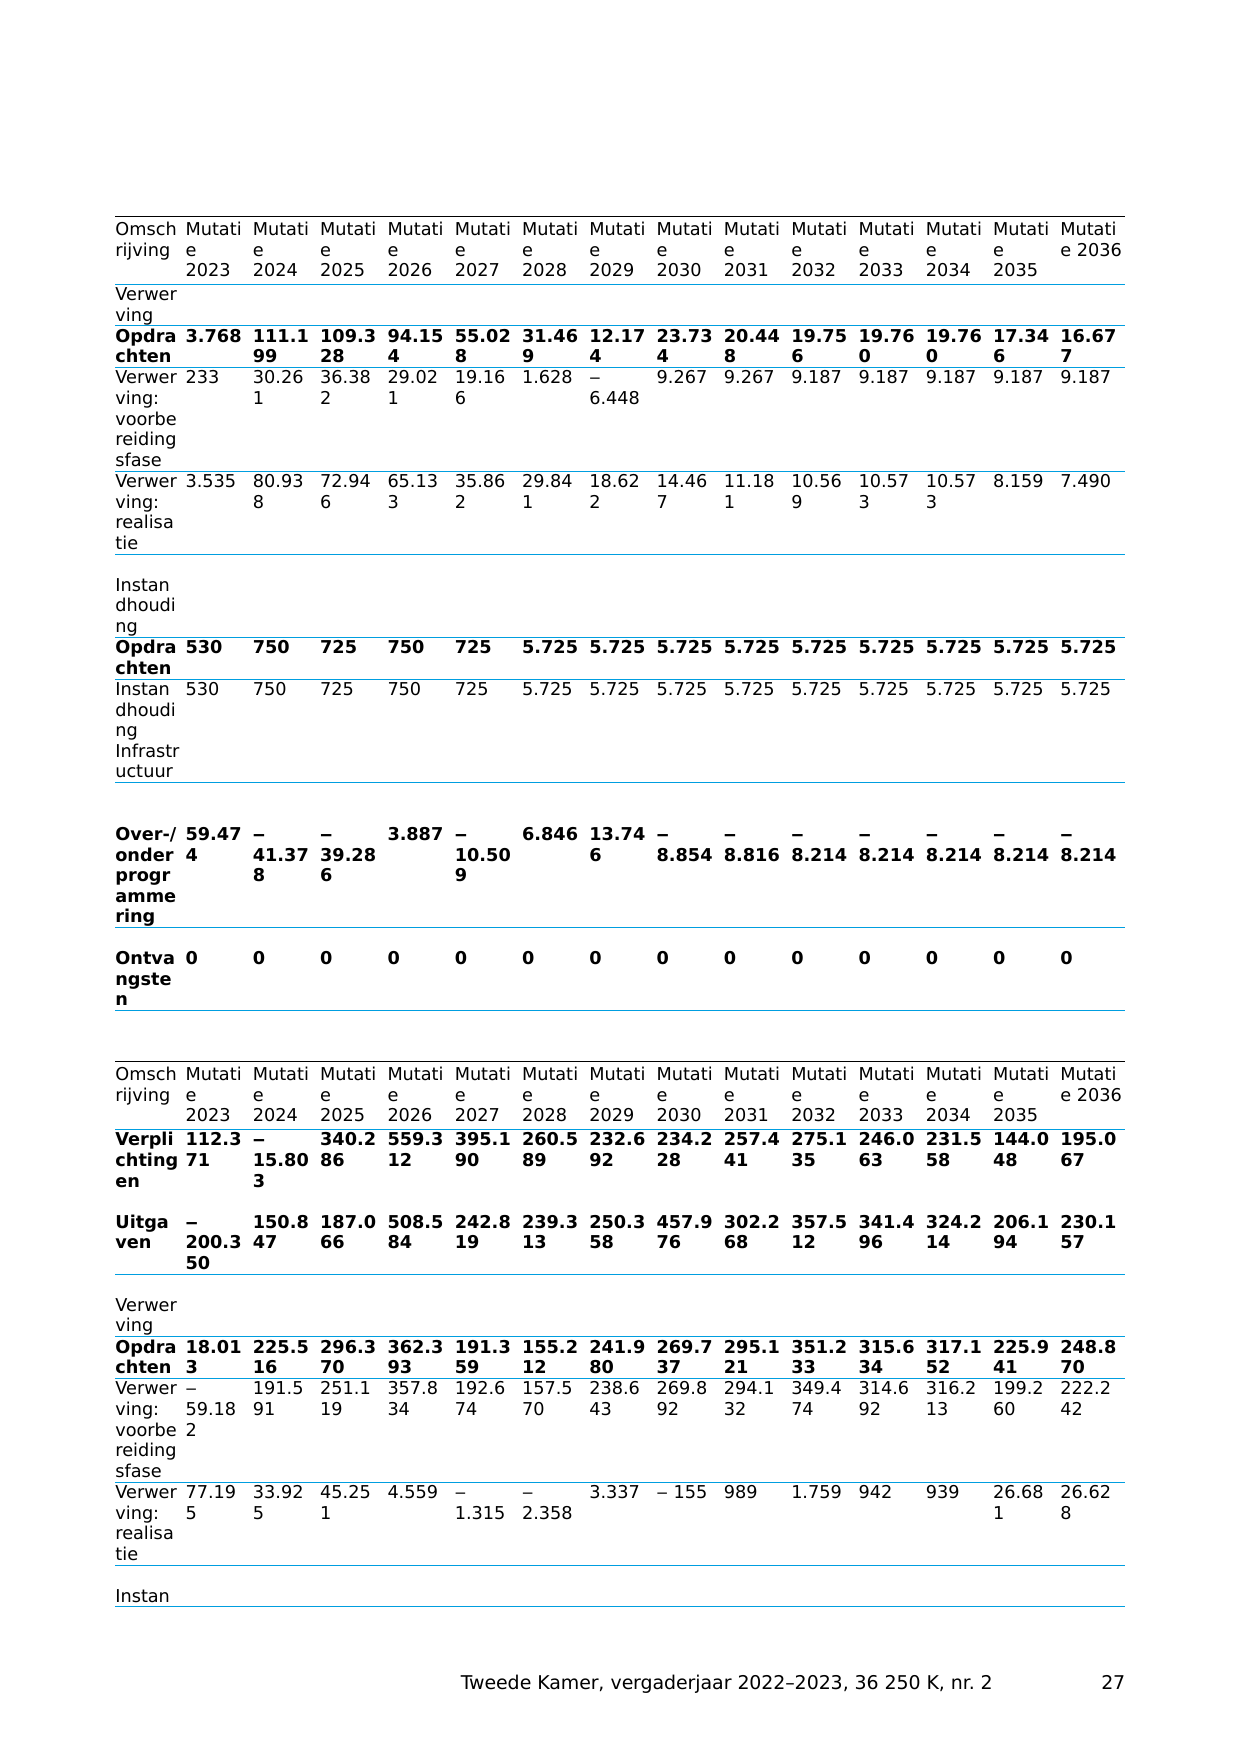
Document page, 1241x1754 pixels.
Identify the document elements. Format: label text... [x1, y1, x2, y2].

table_cell [452, 1191, 519, 1212]
table_cell ‒ 39.286 [317, 824, 384, 927]
table_cell ‒ 41.378 [250, 824, 317, 927]
table_cell Mutatie 2028 [519, 217, 586, 284]
table_cell 251.119 [317, 1379, 384, 1481]
table_cell [788, 1295, 855, 1336]
table_cell 725 [317, 638, 384, 678]
table_cell [250, 1275, 317, 1295]
table_cell [183, 928, 250, 948]
table_cell 294.132 [721, 1379, 788, 1481]
table_cell 246.063 [855, 1130, 923, 1191]
table_cell Mutatie 2029 [586, 1062, 653, 1129]
table_cell 4.559 [384, 1483, 452, 1564]
table_cell ‒ 10.509 [452, 824, 519, 927]
table_cell 530 [183, 680, 250, 782]
table_cell ‒ 15.803 [250, 1130, 317, 1191]
table_cell Omschrijving [115, 217, 182, 284]
table_cell 157.570 [519, 1379, 586, 1481]
table_cell 17.346 [990, 326, 1057, 367]
table_cell Mutatie 2023 [183, 1062, 250, 1129]
table_cell Verwerving: realisatie [115, 472, 182, 554]
table_cell 315.634 [855, 1337, 923, 1378]
table_cell [990, 928, 1057, 948]
table_cell [317, 1586, 384, 1606]
table_cell 5.725 [721, 638, 788, 678]
table_cell [317, 555, 384, 575]
table_cell [1057, 783, 1125, 803]
table_cell 16.677 [1057, 326, 1125, 367]
table_cell 0 [654, 948, 721, 1010]
table_cell [384, 1191, 452, 1212]
table_cell [586, 803, 653, 824]
table_cell 9.267 [721, 368, 788, 471]
table_cell [654, 1275, 721, 1295]
table_cell [1057, 575, 1125, 637]
table_cell [990, 1566, 1057, 1586]
table_cell [855, 783, 923, 803]
table_cell 77.195 [183, 1483, 250, 1564]
table_cell 0 [183, 948, 250, 1010]
table_cell [654, 783, 721, 803]
table_cell Mutatie 2036 [1057, 217, 1125, 284]
table_cell [721, 803, 788, 824]
table_cell [250, 1566, 317, 1586]
table_cell [788, 575, 855, 637]
table_cell Mutatie 2029 [586, 217, 653, 284]
table_cell [788, 928, 855, 948]
table_cell [452, 1566, 519, 1586]
table_cell [1057, 1586, 1125, 1606]
table_cell 5.725 [855, 638, 923, 678]
table_cell [923, 1275, 990, 1295]
table_cell Mutatie 2030 [654, 1062, 721, 1129]
table_cell [654, 575, 721, 637]
table_cell [586, 285, 653, 325]
table_cell 302.268 [721, 1212, 788, 1274]
table_cell 29.021 [384, 368, 452, 471]
table_cell Mutatie 2034 [923, 1062, 990, 1129]
table_cell Mutatie 2035 [990, 1062, 1057, 1129]
table_cell [250, 928, 317, 948]
table_cell 10.569 [788, 472, 855, 554]
table_cell [452, 285, 519, 325]
table_cell Mutatie 2036 [1057, 1062, 1125, 1129]
table_cell Verwerving: voorbereidingsfase [115, 368, 182, 471]
table_cell ‒ 200.350 [183, 1212, 250, 1274]
table_cell 0 [384, 948, 452, 1010]
table_cell [183, 1275, 250, 1295]
table_cell 29.841 [519, 472, 586, 554]
table_cell 340.286 [317, 1130, 384, 1191]
table_cell [183, 1295, 250, 1336]
table_cell 5.725 [519, 680, 586, 782]
table_cell [519, 1295, 586, 1336]
table_cell Mutatie 2031 [721, 1062, 788, 1129]
table_cell 0 [317, 948, 384, 1010]
table_cell 109.328 [317, 326, 384, 367]
table_cell Mutatie 2024 [250, 1062, 317, 1129]
table_cell 341.496 [855, 1212, 923, 1274]
table_cell 192.674 [452, 1379, 519, 1481]
table_cell [317, 575, 384, 637]
table_cell [990, 575, 1057, 637]
table_cell [923, 285, 990, 325]
table_cell 248.870 [1057, 1337, 1125, 1378]
table_cell ‒ 1.315 [452, 1483, 519, 1564]
table_cell [183, 575, 250, 637]
table_cell [855, 1275, 923, 1295]
table_cell 349.474 [788, 1379, 855, 1481]
table_cell Verplichtingen [115, 1130, 182, 1191]
table_cell 725 [452, 638, 519, 678]
table_cell [721, 1295, 788, 1336]
table_cell 357.512 [788, 1212, 855, 1274]
table_cell 45.251 [317, 1483, 384, 1564]
table_cell 314.692 [855, 1379, 923, 1481]
table_cell [1057, 1191, 1125, 1212]
table_cell 508.584 [384, 1212, 452, 1274]
table_cell [384, 555, 452, 575]
table_cell 275.135 [788, 1130, 855, 1191]
table_cell ‒ 8.816 [721, 824, 788, 927]
table_cell 12.174 [586, 326, 653, 367]
table_cell [384, 1275, 452, 1295]
table_cell [923, 1586, 990, 1606]
table_cell [721, 1566, 788, 1586]
table_cell 0 [1057, 948, 1125, 1010]
table_cell [519, 803, 586, 824]
table_cell Verwerving: voorbereidingsfase [115, 1379, 182, 1481]
table_cell 9.187 [990, 368, 1057, 471]
table_cell [788, 1566, 855, 1586]
table_cell 0 [519, 948, 586, 1010]
table_cell [586, 575, 653, 637]
table_cell [654, 803, 721, 824]
table_cell 559.312 [384, 1130, 452, 1191]
table_cell Mutatie 2025 [317, 217, 384, 284]
table_cell 1.759 [788, 1483, 855, 1564]
table_cell 233 [183, 368, 250, 471]
table_cell [788, 555, 855, 575]
table_cell [250, 783, 317, 803]
table_cell Mutatie 2033 [855, 217, 923, 284]
table_cell 225.516 [250, 1337, 317, 1378]
table_cell [452, 555, 519, 575]
table_cell [721, 1586, 788, 1606]
table_cell 206.194 [990, 1212, 1057, 1274]
table_cell 9.187 [788, 368, 855, 471]
table_cell 231.558 [923, 1130, 990, 1191]
table_cell Mutatie 2031 [721, 217, 788, 284]
table_cell Mutatie 2033 [855, 1062, 923, 1129]
table_cell [384, 803, 452, 824]
table_cell 5.725 [586, 680, 653, 782]
table_cell 5.725 [855, 680, 923, 782]
table_cell ‒ 59.182 [183, 1379, 250, 1481]
table_cell [452, 928, 519, 948]
table_cell [317, 1275, 384, 1295]
table_cell Omschrijving [115, 1062, 182, 1129]
table_cell 19.166 [452, 368, 519, 471]
table_cell [990, 285, 1057, 325]
table_cell [788, 803, 855, 824]
table_cell ‒ 8.214 [923, 824, 990, 927]
table_cell 242.819 [452, 1212, 519, 1274]
table_cell 942 [855, 1483, 923, 1564]
table_cell [1057, 1566, 1125, 1586]
table_cell 0 [923, 948, 990, 1010]
table_cell [721, 1275, 788, 1295]
table_cell 191.591 [250, 1379, 317, 1481]
table_cell 939 [923, 1483, 990, 1564]
table_cell Verwerving [115, 285, 182, 325]
table_cell 362.393 [384, 1337, 452, 1378]
table_cell [183, 555, 250, 575]
table_cell [586, 783, 653, 803]
table_cell [923, 928, 990, 948]
table_cell [990, 1275, 1057, 1295]
table_cell [855, 285, 923, 325]
table_cell 232.692 [586, 1130, 653, 1191]
table_cell 199.260 [990, 1379, 1057, 1481]
table_cell [1057, 1295, 1125, 1336]
table_cell [855, 803, 923, 824]
table_cell [990, 1191, 1057, 1212]
table_cell [115, 783, 182, 803]
table_cell 30.261 [250, 368, 317, 471]
table_cell 80.938 [250, 472, 317, 554]
table_cell 144.048 [990, 1130, 1057, 1191]
table_cell 0 [586, 948, 653, 1010]
table_cell Mutatie 2027 [452, 217, 519, 284]
table_cell [990, 1295, 1057, 1336]
table_cell 269.892 [654, 1379, 721, 1481]
table_cell 530 [183, 638, 250, 678]
table_cell 5.725 [990, 638, 1057, 678]
table_cell [721, 555, 788, 575]
table_cell [1057, 1275, 1125, 1295]
table_cell [115, 928, 182, 948]
table_cell 36.382 [317, 368, 384, 471]
table_cell [586, 555, 653, 575]
table_cell [788, 1191, 855, 1212]
table_cell [1057, 555, 1125, 575]
table_cell Over-/ onderprogrammering [115, 824, 182, 927]
table_cell [654, 1191, 721, 1212]
table_cell 6.846 [519, 824, 586, 927]
table_cell 7.490 [1057, 472, 1125, 554]
table_cell [250, 555, 317, 575]
table_cell Uitgaven [115, 1212, 182, 1274]
table_cell [654, 928, 721, 948]
table_cell 191.359 [452, 1337, 519, 1378]
table_cell [519, 575, 586, 637]
table_cell 3.887 [384, 824, 452, 927]
table_cell [855, 555, 923, 575]
table_cell 19.760 [855, 326, 923, 367]
table_cell 5.725 [1057, 638, 1125, 678]
table_cell [721, 1191, 788, 1212]
table_cell [519, 1275, 586, 1295]
table_cell 72.946 [317, 472, 384, 554]
table_cell [317, 1191, 384, 1212]
table_cell [586, 1295, 653, 1336]
table_cell 19.756 [788, 326, 855, 367]
table_cell 222.242 [1057, 1379, 1125, 1481]
table_cell ‒ 155 [654, 1483, 721, 1564]
table_cell [855, 1295, 923, 1336]
table_cell 65.133 [384, 472, 452, 554]
table_cell 20.448 [721, 326, 788, 367]
table_cell [452, 1586, 519, 1606]
table_cell [923, 575, 990, 637]
table_cell 1.628 [519, 368, 586, 471]
table_cell 9.267 [654, 368, 721, 471]
table_cell [183, 803, 250, 824]
table_cell 5.725 [990, 680, 1057, 782]
table_cell [855, 575, 923, 637]
table_cell [990, 803, 1057, 824]
table_cell [452, 575, 519, 637]
table_cell [586, 1191, 653, 1212]
table_cell [519, 928, 586, 948]
table_cell [115, 1275, 182, 1295]
table_header Artikel 5 Infrastructuur en Vastgoed (bedragen x € 1.000) [115, 191, 1125, 216]
table_cell 35.862 [452, 472, 519, 554]
table_cell 295.121 [721, 1337, 788, 1378]
table_cell [452, 1295, 519, 1336]
table_cell Instan [115, 1586, 182, 1606]
table_cell [855, 1586, 923, 1606]
table_cell [654, 555, 721, 575]
table_cell 31.469 [519, 326, 586, 367]
table_cell [519, 783, 586, 803]
table_cell 59.474 [183, 824, 250, 927]
table_cell 357.834 [384, 1379, 452, 1481]
table_cell 10.573 [923, 472, 990, 554]
table_cell [317, 285, 384, 325]
table_cell 5.725 [788, 638, 855, 678]
table_cell Mutatie 2024 [250, 217, 317, 284]
table_cell 351.233 [788, 1337, 855, 1378]
table_cell Opdrachten [115, 1337, 182, 1378]
table_cell 239.313 [519, 1212, 586, 1274]
table_cell [250, 1295, 317, 1336]
table_cell [990, 783, 1057, 803]
table_cell 269.737 [654, 1337, 721, 1378]
table_cell [788, 1586, 855, 1606]
table_cell 5.725 [519, 638, 586, 678]
table_cell 9.187 [1057, 368, 1125, 471]
table_cell 316.213 [923, 1379, 990, 1481]
table_cell 9.187 [923, 368, 990, 471]
table_cell Mutatie 2026 [384, 1062, 452, 1129]
table_cell 26.628 [1057, 1483, 1125, 1564]
table_cell 0 [250, 948, 317, 1010]
table_cell 23.734 [654, 326, 721, 367]
table_cell [183, 1586, 250, 1606]
table_cell 725 [317, 680, 384, 782]
table_header Artikel 6 IT (bedragen x € 1.000) [115, 1036, 1125, 1061]
table_cell 241.980 [586, 1337, 653, 1378]
table_cell [384, 575, 452, 637]
table_cell Mutatie 2025 [317, 1062, 384, 1129]
table_cell [721, 575, 788, 637]
table_cell ‒ 8.854 [654, 824, 721, 927]
table_cell 225.941 [990, 1337, 1057, 1378]
table_cell Verwerving: realisatie [115, 1483, 182, 1564]
table_cell [384, 285, 452, 325]
table_cell 317.152 [923, 1337, 990, 1378]
table_cell 13.746 [586, 824, 653, 927]
table_cell [384, 1295, 452, 1336]
table_cell [788, 783, 855, 803]
table_cell [250, 575, 317, 637]
table_cell [855, 1566, 923, 1586]
table_cell [721, 928, 788, 948]
table_cell [923, 783, 990, 803]
table_cell [115, 555, 182, 575]
table_cell [519, 1191, 586, 1212]
table_cell Instandhouding Infrastructuur [115, 680, 182, 782]
table_cell [250, 803, 317, 824]
table_cell Mutatie 2030 [654, 217, 721, 284]
table_cell 725 [452, 680, 519, 782]
table_cell [721, 285, 788, 325]
table_cell [721, 783, 788, 803]
table_cell [586, 928, 653, 948]
table_cell 111.199 [250, 326, 317, 367]
table_cell 296.370 [317, 1337, 384, 1378]
table_cell [654, 1566, 721, 1586]
table_cell 55.028 [452, 326, 519, 367]
table_cell [250, 1191, 317, 1212]
table_cell [317, 803, 384, 824]
table_cell Mutatie 2032 [788, 217, 855, 284]
table_cell 238.643 [586, 1379, 653, 1481]
table_cell 3.768 [183, 326, 250, 367]
table_cell 750 [384, 680, 452, 782]
table_cell [317, 1295, 384, 1336]
table_cell 750 [250, 680, 317, 782]
table_cell Opdrachten [115, 326, 182, 367]
table_cell 0 [721, 948, 788, 1010]
table_cell 3.535 [183, 472, 250, 554]
table_cell ‒ 8.214 [1057, 824, 1125, 927]
table_cell 750 [250, 638, 317, 678]
table_cell Mutatie 2023 [183, 217, 250, 284]
table_cell [115, 1566, 182, 1586]
table_cell 10.573 [855, 472, 923, 554]
table_cell 9.187 [855, 368, 923, 471]
table_cell 5.725 [923, 680, 990, 782]
table_cell 5.725 [1057, 680, 1125, 782]
table_cell [183, 1566, 250, 1586]
table_cell [519, 555, 586, 575]
table_cell [250, 1586, 317, 1606]
table_cell [855, 1191, 923, 1212]
table_cell [855, 928, 923, 948]
table_cell ‒ 8.214 [788, 824, 855, 927]
table_cell 150.847 [250, 1212, 317, 1274]
table_cell [384, 1566, 452, 1586]
table_cell Ontvangsten [115, 948, 182, 1010]
table_cell 0 [990, 948, 1057, 1010]
table_cell [452, 803, 519, 824]
table_cell Mutatie 2034 [923, 217, 990, 284]
table_cell [183, 285, 250, 325]
table_cell 5.725 [923, 638, 990, 678]
table_cell [519, 1586, 586, 1606]
table_cell 989 [721, 1483, 788, 1564]
table_cell 0 [855, 948, 923, 1010]
table_cell [250, 285, 317, 325]
table_cell Mutatie 2026 [384, 217, 452, 284]
table_cell [586, 1566, 653, 1586]
table_cell [923, 555, 990, 575]
table_cell [452, 783, 519, 803]
table_cell ‒ 8.214 [990, 824, 1057, 927]
table_cell 0 [452, 948, 519, 1010]
table_cell 8.159 [990, 472, 1057, 554]
table_cell Instandhouding [115, 575, 182, 637]
table_cell [1057, 803, 1125, 824]
table_cell [990, 555, 1057, 575]
table_cell [183, 1191, 250, 1212]
table_cell [115, 803, 182, 824]
table_cell [654, 1586, 721, 1606]
table_cell [519, 1566, 586, 1586]
table_cell ‒ 2.358 [519, 1483, 586, 1564]
table_cell 18.013 [183, 1337, 250, 1378]
table_cell [586, 1275, 653, 1295]
table_cell 26.681 [990, 1483, 1057, 1564]
table_cell [923, 1295, 990, 1336]
table_cell Opdrachten [115, 638, 182, 678]
table_cell [788, 285, 855, 325]
table_cell 94.154 [384, 326, 452, 367]
table_cell 155.212 [519, 1337, 586, 1378]
table_cell 5.725 [654, 680, 721, 782]
table_cell [1057, 928, 1125, 948]
table_cell 195.067 [1057, 1130, 1125, 1191]
table_cell [183, 783, 250, 803]
table_cell 750 [384, 638, 452, 678]
table_cell 257.441 [721, 1130, 788, 1191]
table_cell 33.925 [250, 1483, 317, 1564]
table_cell [654, 1295, 721, 1336]
table_cell 5.725 [654, 638, 721, 678]
table_cell 112.371 [183, 1130, 250, 1191]
table_cell 19.760 [923, 326, 990, 367]
table_cell [923, 1566, 990, 1586]
table_cell [317, 1566, 384, 1586]
table_cell [990, 1586, 1057, 1606]
table_cell [452, 1275, 519, 1295]
table_cell [923, 803, 990, 824]
table_cell [384, 928, 452, 948]
table_cell ‒ 6.448 [586, 368, 653, 471]
table_cell 0 [788, 948, 855, 1010]
table_cell 187.066 [317, 1212, 384, 1274]
table_cell 395.190 [452, 1130, 519, 1191]
table_cell [317, 928, 384, 948]
table_cell 5.725 [586, 638, 653, 678]
table_cell [586, 1586, 653, 1606]
table_cell 324.214 [923, 1212, 990, 1274]
table_cell 234.228 [654, 1130, 721, 1191]
table_cell ‒ 8.214 [855, 824, 923, 927]
table_cell 18.622 [586, 472, 653, 554]
table_cell Mutatie 2032 [788, 1062, 855, 1129]
table_cell 14.467 [654, 472, 721, 554]
table_cell [317, 783, 384, 803]
table_cell [923, 1191, 990, 1212]
table_cell [788, 1275, 855, 1295]
table_cell [519, 285, 586, 325]
table_cell Mutatie 2028 [519, 1062, 586, 1129]
table_cell [1057, 285, 1125, 325]
table_cell Mutatie 2027 [452, 1062, 519, 1129]
table_cell 11.181 [721, 472, 788, 554]
table_cell Mutatie 2035 [990, 217, 1057, 284]
table_cell 260.589 [519, 1130, 586, 1191]
table_cell [384, 783, 452, 803]
table_cell Verwerving [115, 1295, 182, 1336]
table_cell 3.337 [586, 1483, 653, 1564]
table_cell 250.358 [586, 1212, 653, 1274]
table_cell [115, 1191, 182, 1212]
table_cell [654, 285, 721, 325]
table_cell 457.976 [654, 1212, 721, 1274]
table_cell [384, 1586, 452, 1606]
table_cell 5.725 [788, 680, 855, 782]
table_cell 230.157 [1057, 1212, 1125, 1274]
table_cell 5.725 [721, 680, 788, 782]
